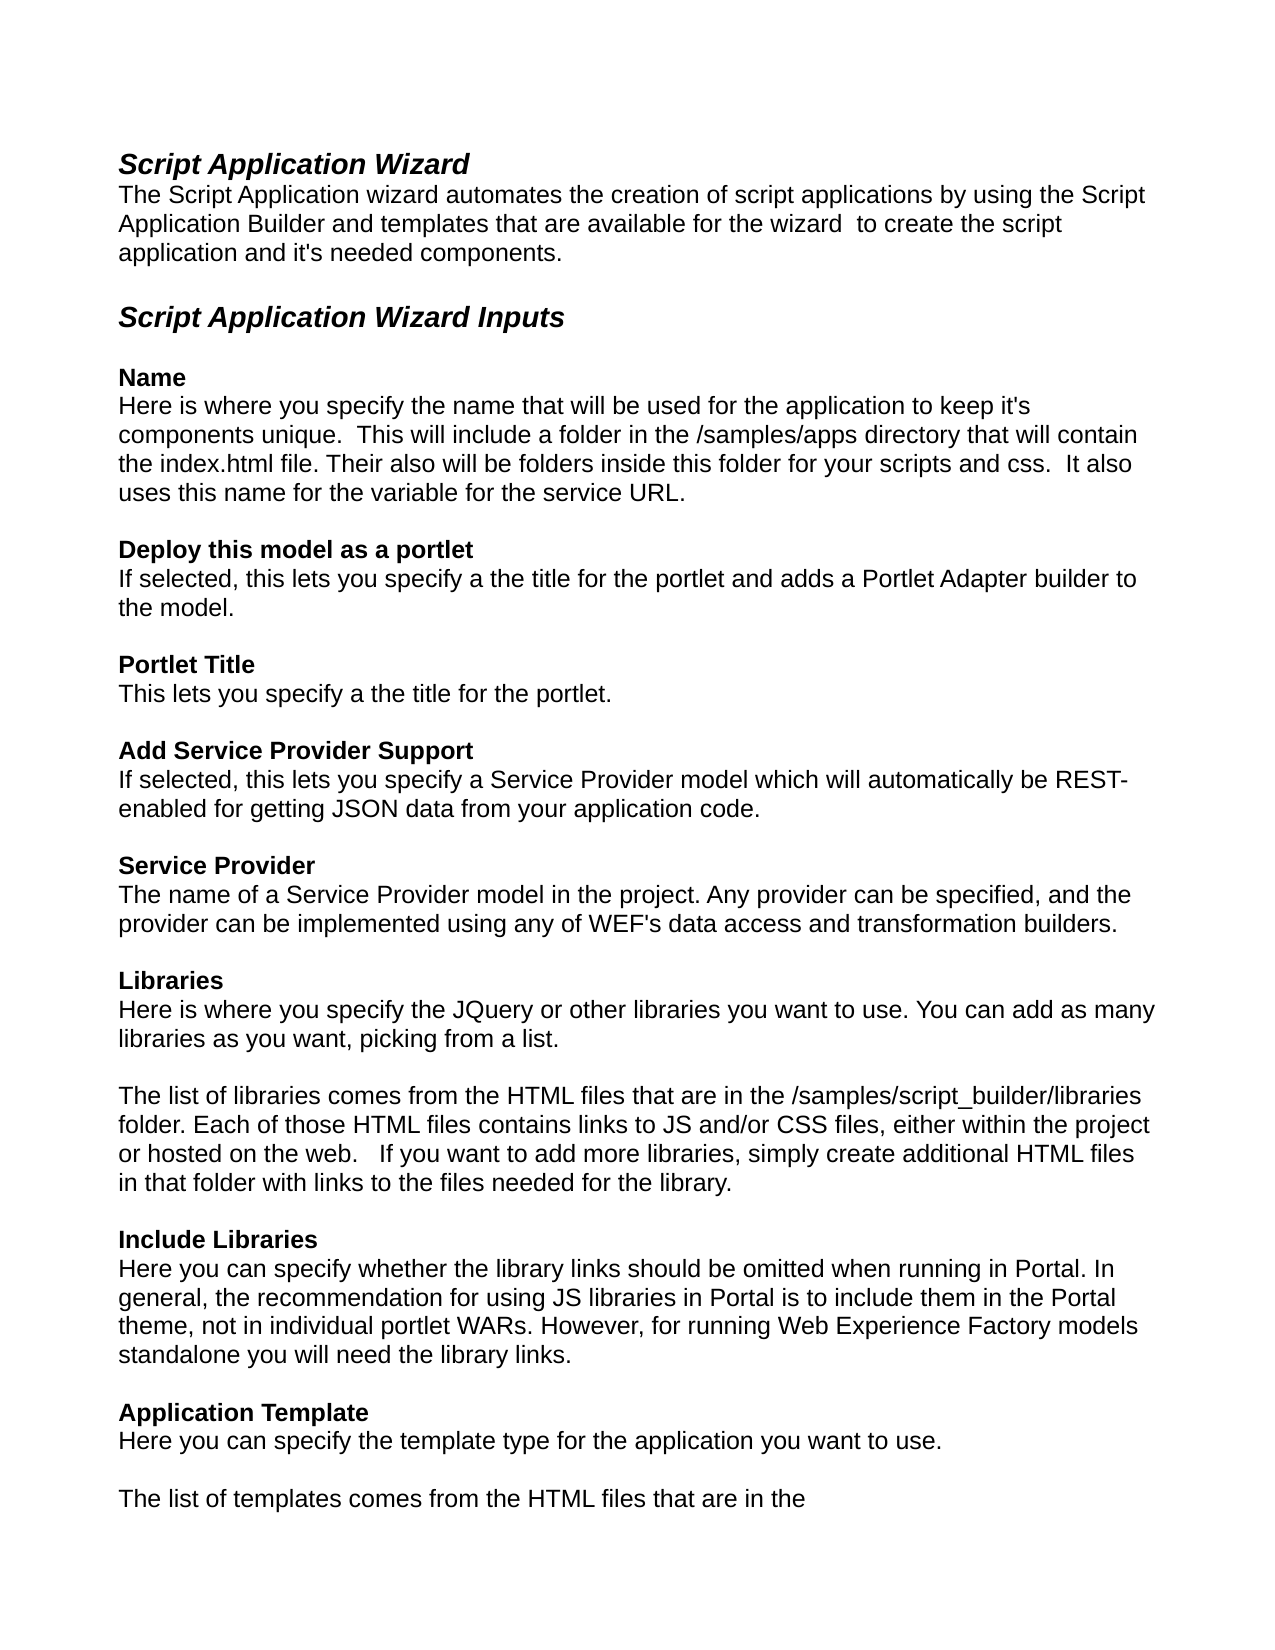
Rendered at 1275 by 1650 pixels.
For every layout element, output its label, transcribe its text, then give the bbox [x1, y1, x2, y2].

text The list of templates comes from the HTML files that are in the [118, 1484, 1157, 1512]
text Here you can specify the template type for the application you want to use. [118, 1426, 1157, 1455]
text Here you can specify whether the library links should be omitted when running in Portal. In general, the recommendation for using JS libraries in Portal is to include them in the Portal theme, not in individual portlet WARs. However, for running Web Experience Factory models standalone you will need the library links. [118, 1254, 1157, 1369]
text Service Provider [118, 851, 1157, 880]
text The Script Application wizard automates the creation of script applications by using the Script Application Builder and templates that are available for the wizard to create the script application and it's needed components. [118, 180, 1157, 267]
text Libraries [118, 966, 1157, 995]
text Name [118, 362, 1157, 391]
text Here is where you specify the name that will be used for the application to keep it's components unique. This will include a folder in the /samples/apps directory that will contain the index.html file. Their also will be folders inside this folder for your scripts and css. It also uses this name for the variable for the service URL. [118, 391, 1157, 506]
text Here is where you specify the JQuery or other libraries you want to use. You can add as many libraries as you want, picking from a list. [118, 995, 1157, 1052]
text Add Service Provider Support [118, 736, 1157, 765]
text This lets you specify a the title for the portlet. [118, 679, 1157, 707]
text The list of libraries comes from the HTML files that are in the /samples/script_builder/libraries folder. Each of those HTML files contains links to JS and/or CSS files, either within the project or hosted on the web. If you want to add more libraries, simply create additional HTML files in that folder with links to the files needed for the library. [118, 1081, 1157, 1196]
subtitle Script Application Wizard [118, 147, 1157, 180]
text The name of a Service Provider model in the project. Any provider can be specified, and the provider can be implemented using any of WEF's data access and transformation builders. [118, 880, 1157, 937]
text Application Template [118, 1397, 1157, 1426]
subtitle Script Application Wizard Inputs [118, 300, 1157, 334]
text Portlet Title [118, 650, 1157, 679]
text If selected, this lets you specify a the title for the portlet and adds a Portlet Adapter builder to the model. [118, 564, 1157, 621]
text If selected, this lets you specify a Service Provider model which will automatically be REST-enabled for getting JSON data from your application code. [118, 765, 1157, 822]
text Deploy this model as a portlet [118, 535, 1157, 564]
text Include Libraries [118, 1225, 1157, 1254]
